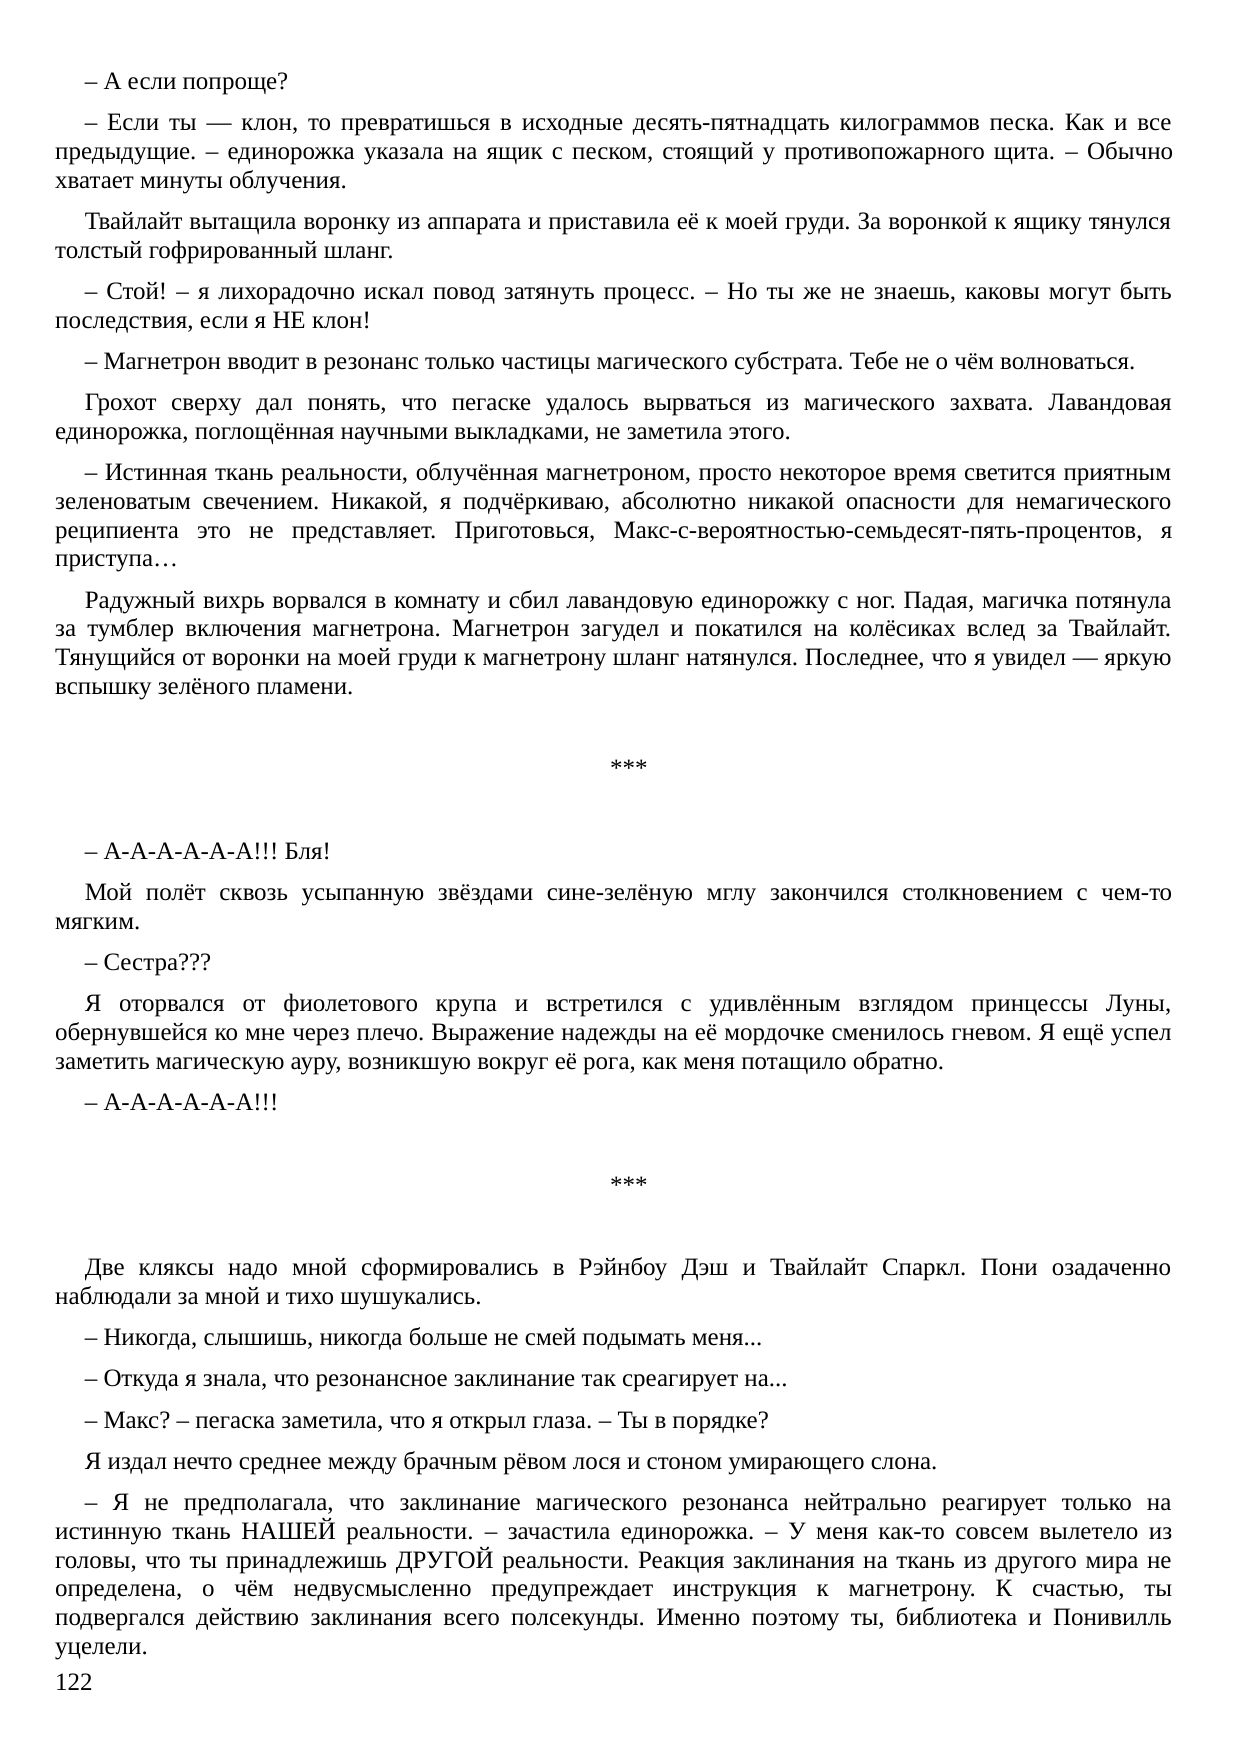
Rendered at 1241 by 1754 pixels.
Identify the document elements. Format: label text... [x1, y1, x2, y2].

text – Макс? – пегаска заметила, что я открыл глаза. – Ты в порядке? [55, 1405, 1173, 1433]
text – Магнетрон вводит в резонанс только частицы магического субстрата. Тебе не о чём волноваться. [55, 346, 1173, 375]
text Мой полёт сквозь усыпанную звёздами сине-зелёную мглу закончился столкновением с чем-то мягким. [55, 877, 1173, 935]
text – А если попроще? [55, 66, 1173, 95]
text – А-А-А-А-А-А!!! [55, 1087, 1173, 1116]
text – Откуда я знала, что резонансное заклинание так среагирует на... [55, 1363, 1173, 1392]
text – Если ты — клон, то превратишься в исходные десять-пятнадцать килограммов песка. Как и все предыдущие. – единорожка указала на ящик с песком, стоящий у противопожарного щита. – Обычно хватает минуты облучения. [55, 107, 1173, 193]
text – Я не предполагала, что заклинание магического резонанса нейтрально реагирует только на истинную ткань НАШЕЙ реальности. – зачастила единорожка. – У меня как-то совсем вылетело из головы, что ты принадлежишь ДРУГОЙ реальности. Реакция заклинания на ткань из другого мира не определена, о чём недвусмысленно предупреждает инструкция к магнетрону. К счастью, ты подвергался действию заклинания всего полсекунды. Именно поэтому ты, библиотека и Понивилль уцелели. [55, 1487, 1173, 1660]
text Грохот сверху дал понять, что пегаске удалось вырваться из магического захвата. Лавандовая единорожка, поглощённая научными выкладками, не заметила этого. [55, 387, 1173, 445]
text *** [55, 1170, 1173, 1198]
text – А-А-А-А-А-А!!! Бля! [55, 836, 1173, 865]
text Радужный вихрь ворвался в комнату и сбил лавандовую единорожку с ног. Падая, магичка потянула за тумблер включения магнетрона. Магнетрон загудел и покатился на колёсиках вслед за Твайлайт. Тянущийся от воронки на моей груди к магнетрону шланг натянулся. Последнее, что я увидел — яркую вспышку зелёного пламени. [55, 585, 1173, 700]
text – Сестра??? [55, 947, 1173, 976]
text – Стой! – я лихорадочно искал повод затянуть процесс. – Но ты же не знаешь, каковы могут быть последствия, если я НЕ клон! [55, 276, 1173, 333]
text Твайлайт вытащила воронку из аппарата и приставила её к моей груди. За воронкой к ящику тянулся толстый гофрированный шланг. [55, 206, 1173, 263]
text *** [55, 753, 1173, 782]
text Я оторвался от фиолетового крупа и встретился с удивлённым взглядом принцессы Луны, обернувшейся ко мне через плечо. Выражение надежды на её мордочке сменилось гневом. Я ещё успел заметить магическую ауру, возникшую вокруг её рога, как меня потащило обратно. [55, 988, 1173, 1075]
text Я издал нечто среднее между брачным рёвом лося и стоном умирающего слона. [55, 1446, 1173, 1475]
text – Никогда, слышишь, никогда больше не смей подымать меня... [55, 1322, 1173, 1351]
text Две кляксы надо мной сформировались в Рэйнбоу Дэш и Твайлайт Спаркл. Пони озадаченно наблюдали за мной и тихо шушукались. [55, 1252, 1173, 1310]
text – Истинная ткань реальности, облучённая магнетроном, просто некоторое время светится приятным зеленоватым свечением. Никакой, я подчёркиваю, абсолютно никакой опасности для немагического реципиента это не представляет. Приготовься, Макс-с-вероятностью-семьдесят-пять-процентов, я приступа… [55, 457, 1173, 572]
